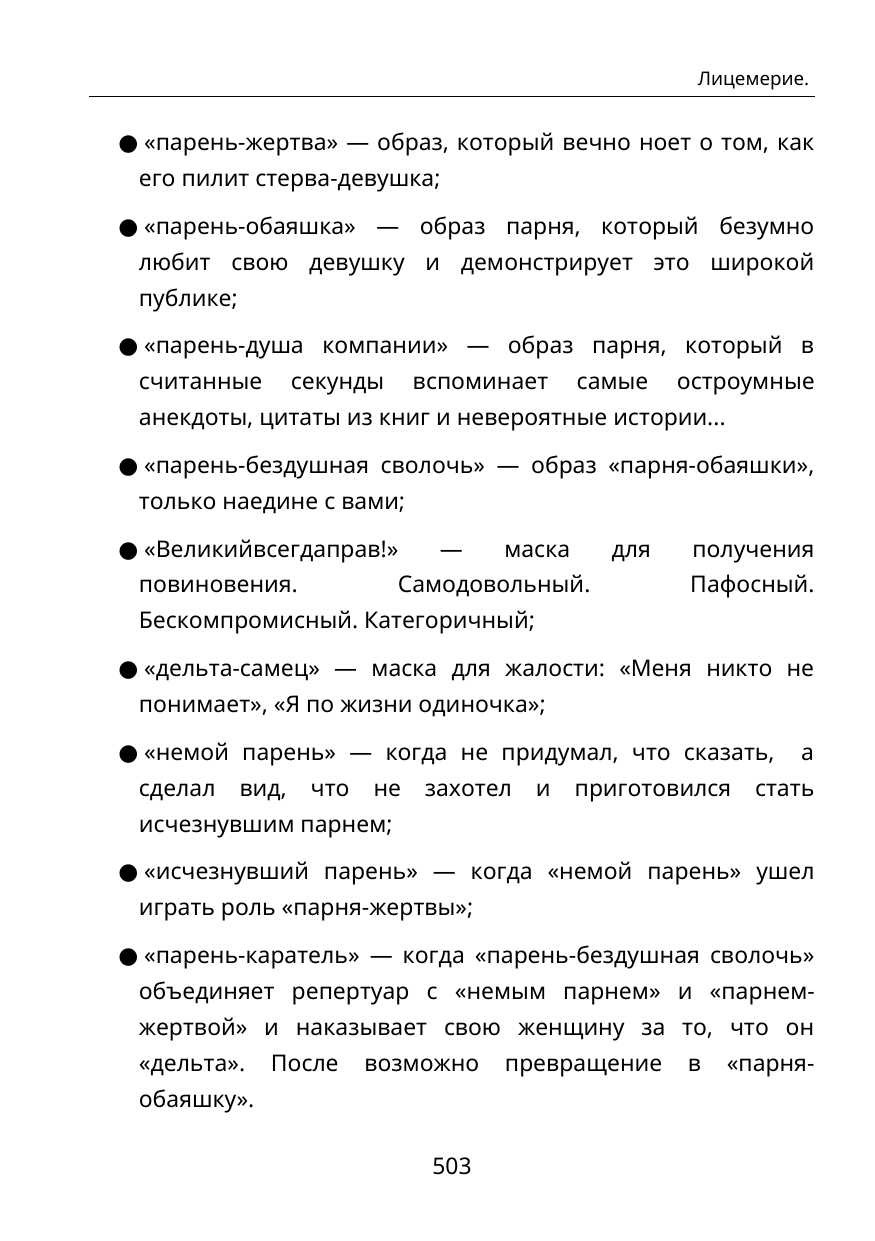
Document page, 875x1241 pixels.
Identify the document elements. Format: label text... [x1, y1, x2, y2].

list «дельта-самец» — маска для жалости: «Меня никто не понимает», «Я по жизни одиночка»; [118, 652, 815, 719]
list «исчезнувший парень» — когда «немой парень» ушел играть роль «парня-жертвы»; [118, 855, 815, 922]
list «парень-жертва» — образ, который вечно ноет о том, как его пилит стерва-девушка; [118, 126, 815, 193]
list «парень-душа компании» — образ парня, который в считанные секунды вспоминает самые остроумные анекдоты, цитаты из книг и невероятные истории... [118, 329, 815, 432]
list «парень-обаяшка» — образ парня, который безумно любит свою девушку и демонстрирует это широкой публике; [118, 210, 815, 313]
list «Великийвсегдаправ!» — маска для получения повиновения. Самодовольный. Пафосный. Бескомпромисный. Категоричный; [118, 532, 815, 636]
list «парень-каратель» — когда «парень-бездушная сволочь» объединяет репертуар с «немым парнем» и «парнем-жертвой» и наказывает свою женщину за то, что он «дельта». После возможно превращение в «парня-обаяшку». [118, 939, 815, 1114]
list «парень-бездушная сволочь» — образ «парня-обаяшки», только наедине с вами; [118, 449, 815, 516]
list «немой парень» — когда не придумал, что сказать, а сделал вид, что не захотел и приготовился стать исчезнувшим парнем; [118, 736, 815, 839]
